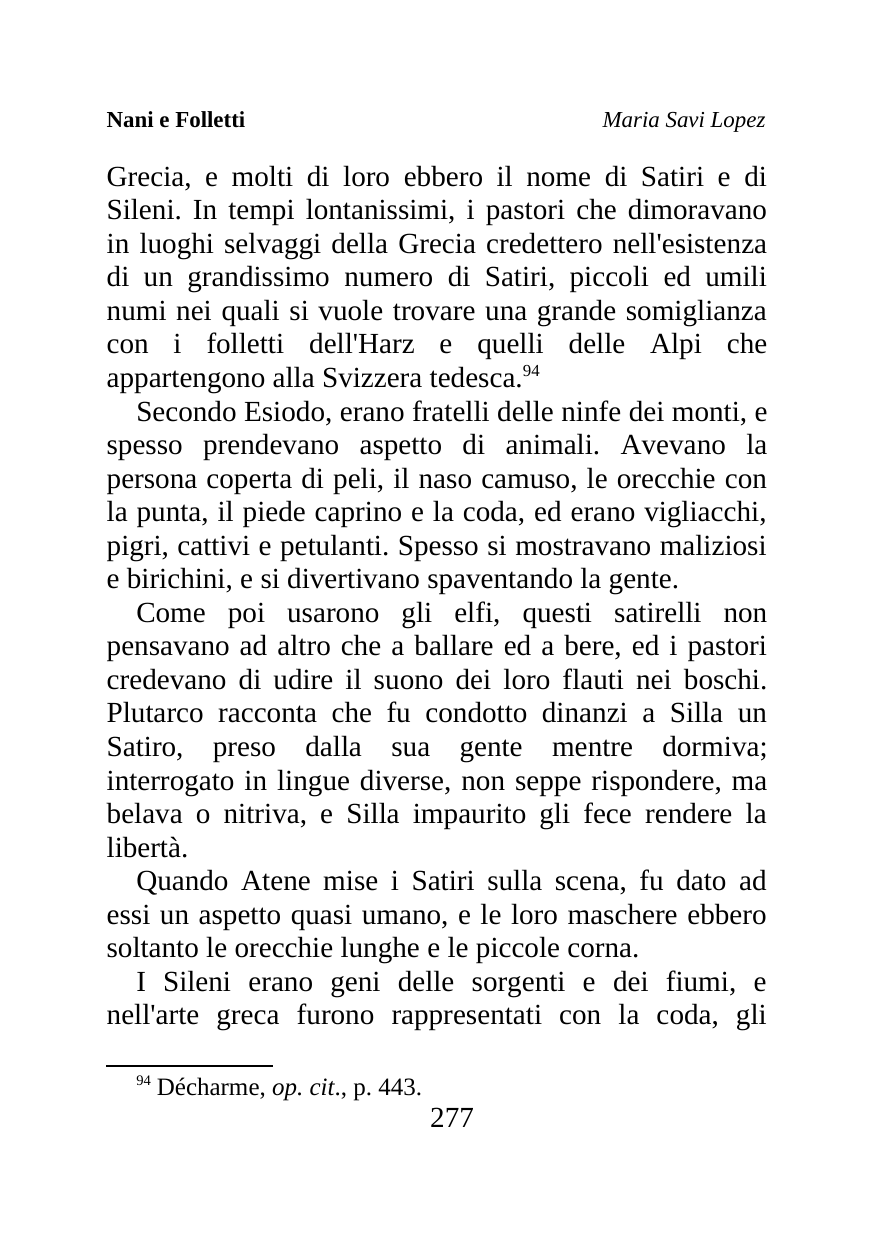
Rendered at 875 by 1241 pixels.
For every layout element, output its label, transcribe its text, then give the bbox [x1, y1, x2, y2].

text Quando Atene mise i Satiri sulla scena, fu dato ad essi un aspetto quasi umano, e le loro maschere ebbero soltanto le orecchie lunghe e le piccole corna. [106, 863, 768, 964]
text I Sileni erano geni delle sorgenti e dei fiumi, e nell'arte greca furono rappresentati con la coda, gli [106, 964, 768, 1031]
text Décharme, op. cit., p. 443. [106, 1072, 768, 1100]
text Come poi usarono gli elfi, questi satirelli non pensavano ad altro che a ballare ed a bere, ed i pastori credevano di udire il suono dei loro flauti nei boschi. Plutarco racconta che fu condotto dinanzi a Silla un Satiro, preso dalla sua gente mentre dormiva; interrogato in lingue diverse, non seppe rispondere, ma belava o nitriva, e Silla impaurito gli fece rendere la libertà. [106, 595, 768, 863]
text Secondo Esiodo, erano fratelli delle ninfe dei monti, e spesso prendevano aspetto di animali. Avevano la persona coperta di peli, il naso camuso, le orecchie con la punta, il piede caprino e la coda, ed erano vigliacchi, pigri, cattivi e petulanti. Spesso si mostravano maliziosi e birichini, e si divertivano spaventando la gente. [106, 394, 768, 595]
text Grecia, e molti di loro ebbero il nome di Satiri e di Sileni. In tempi lontanissimi, i pastori che dimoravano in luoghi selvaggi della Grecia credettero nell'esistenza di un grandissimo numero di Satiri, piccoli ed umili numi nei quali si vuole trovare una grande somiglianza con i folletti dell'Harz e quelli delle Alpi che appartengono alla Svizzera tedesca. [106, 159, 768, 394]
